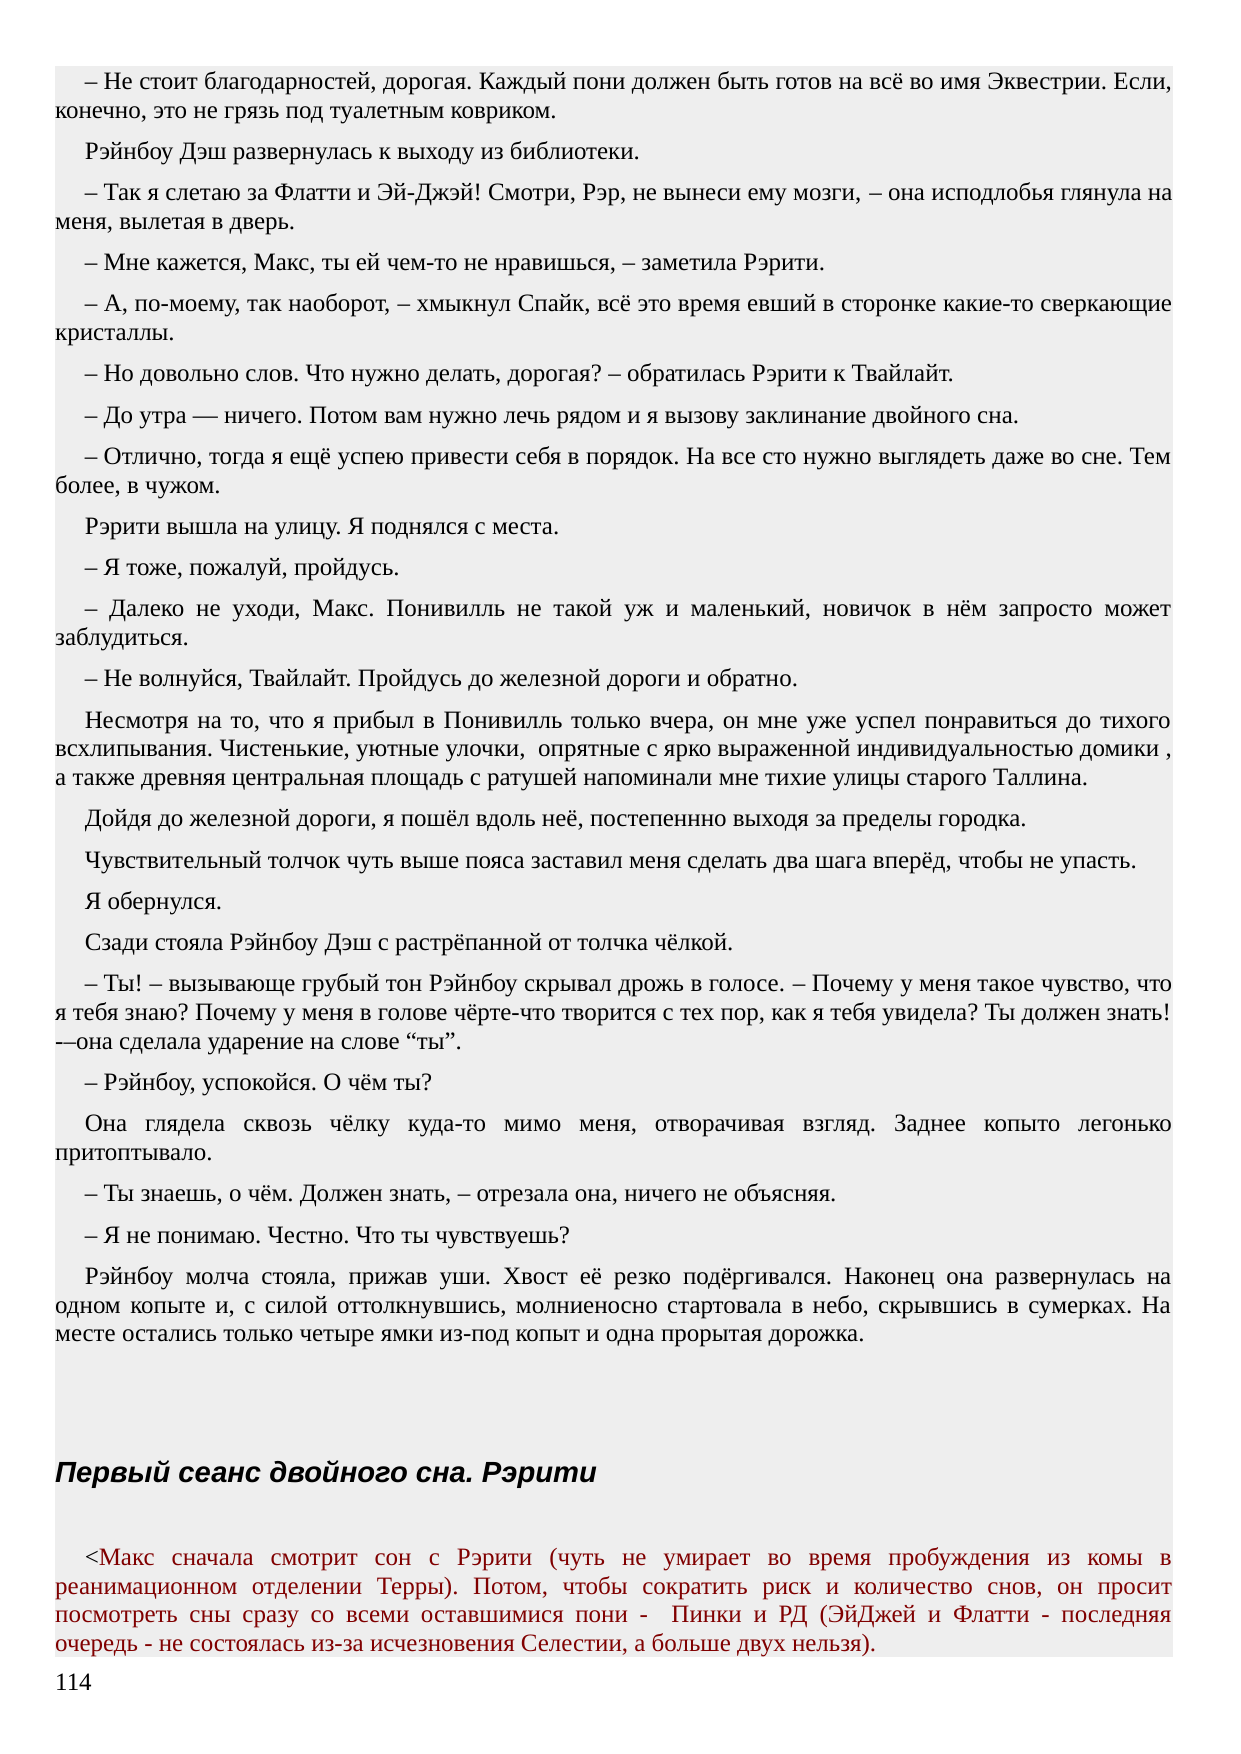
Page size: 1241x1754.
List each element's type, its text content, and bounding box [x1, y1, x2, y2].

text – Не стоит благодарностей, дорогая. Каждый пони должен быть готов на всё во имя Эквестрии. Если, конечно, это не грязь под туалетным ковриком. [55, 66, 1173, 123]
text – До утра — ничего. Потом вам нужно лечь рядом и я вызову заклинание двойного сна. [55, 400, 1173, 428]
text Рэрити вышла на улицу. Я поднялся с места. [55, 511, 1173, 540]
text Я обернулся. [55, 886, 1173, 915]
text – Мне кажется, Макс, ты ей чем-то не нравишься, – заметила Рэрити. [55, 247, 1173, 276]
subtitle Первый сеанс двойного сна. Рэрити [55, 1455, 1173, 1488]
text – Отлично, тогда я ещё успею привести себя в порядок. На все сто нужно выглядеть даже во сне. Тем более, в чужом. [55, 441, 1173, 498]
text – Ты знаешь, о чём. Должен знать, – отрезала она, ничего не объясняя. [55, 1178, 1173, 1207]
text – Так я слетаю за Флатти и Эй-Джэй! Смотри, Рэр, не вынеси ему мозги, – она исподлобья глянула на меня, вылетая в дверь. [55, 177, 1173, 235]
text – Я тоже, пожалуй, пройдусь. [55, 552, 1173, 581]
text – Я не понимаю. Честно. Что ты чувствуешь? [55, 1220, 1173, 1248]
text Она глядела сквозь чёлку куда-то мимо меня, отворачивая взгляд. Заднее копыто легонько притоптывало. [55, 1108, 1173, 1166]
text Чувствительный толчок чуть выше пояса заставил меня сделать два шага вперёд, чтобы не упасть. [55, 845, 1173, 873]
text Сзади стояла Рэйнбоу Дэш с растрёпанной от толчка чёлкой. [55, 927, 1173, 956]
text – Далеко не уходи, Макс. Понивилль не такой уж и маленький, новичок в нём запросто может заблудиться. [55, 593, 1173, 651]
text – Не волнуйся, Твайлайт. Пройдусь до железной дороги и обратно. [55, 663, 1173, 692]
text Несмотря на то, что я прибыл в Понивилль только вчера, он мне уже успел понравиться до тихого всхлипывания. Чистенькие, уютные улочки, опрятные с ярко выраженной индивидуальностью домики , а также древняя центральная площадь с ратушей напоминали мне тихие улицы старого Таллина. [55, 705, 1173, 791]
text – Рэйнбоу, успокойся. О чём ты? [55, 1067, 1173, 1096]
text – Ты! – вызывающе грубый тон Рэйнбоу скрывал дрожь в голосе. – Почему у меня такое чувство, что я тебя знаю? Почему у меня в голове чёрте-что творится с тех пор, как я тебя увидела? Ты должен знать! -–она сделала ударение на слове “ты”. [55, 968, 1173, 1055]
text Рэйнбоу Дэш развернулась к выходу из библиотеки. [55, 136, 1173, 165]
text Рэйнбоу молча стояла, прижав уши. Хвост её резко подёргивался. Наконец она развернулась на одном копыте и, с силой оттолкнувшись, молниеносно стартовала в небо, скрывшись в сумерках. На месте остались только четыре ямки из-под копыт и одна прорытая дорожка. [55, 1261, 1173, 1347]
text Дойдя до железной дороги, я пошёл вдоль неё, постепеннно выходя за пределы городка. [55, 803, 1173, 832]
text – Но довольно слов. Что нужно делать, дорогая? – обратилась Рэрити к Твайлайт. [55, 358, 1173, 387]
text <Макс сначала смотрит сон с Рэрити (чуть не умирает во время пробуждения из комы в реанимационном отделении Терры). Потом, чтобы сократить риск и количество снов, он просит посмотреть сны сразу со всеми оставшимися пони - Пинки и РД (ЭйДжей и Флатти - последняя очередь - не состоялась из-за исчезновения Селестии, а больше двух нельзя). [55, 1542, 1173, 1657]
text – А, по-моему, так наоборот, – хмыкнул Спайк, всё это время евший в сторонке какие-то сверкающие кристаллы. [55, 288, 1173, 346]
